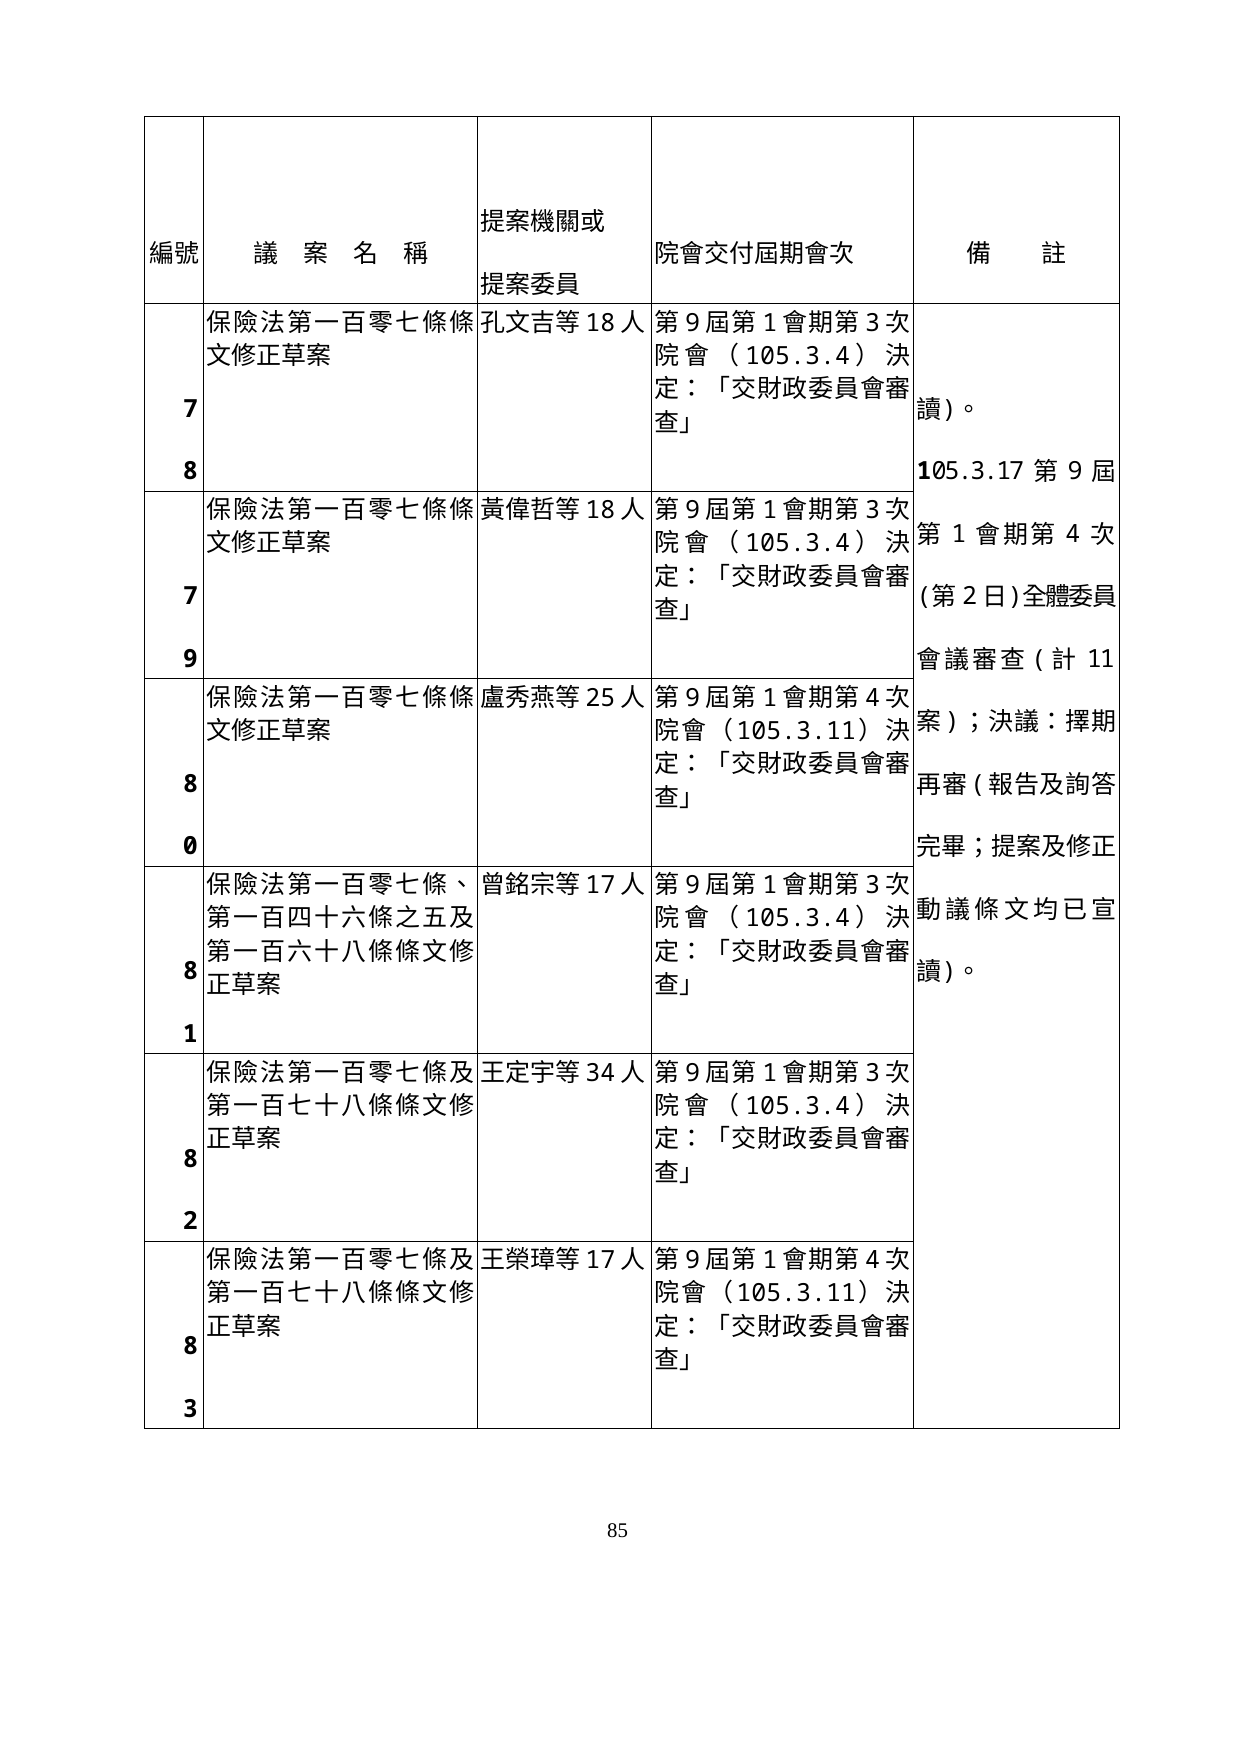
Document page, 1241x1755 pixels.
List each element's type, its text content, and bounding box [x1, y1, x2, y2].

table_cell 第9屆第1會期第3次院會（105.3.4）決定：「交財政委員會審查」 [652, 304, 913, 491]
table_cell 黃偉哲等18人 [478, 492, 651, 678]
table_header 編號 [145, 117, 203, 303]
table_cell 保險法第一百零七條及第一百七十八條條文修正草案 [204, 1054, 477, 1241]
table_cell [145, 492, 203, 678]
table_cell 保險法第一百零七條、第一百四十六條之五及第一百六十八條條文修正草案 [204, 867, 477, 1053]
table_cell 第9屆第1會期第4次院會（105.3.11）決定：「交財政委員會審查」 [652, 679, 913, 866]
table_cell [145, 867, 203, 1053]
table_cell [145, 679, 203, 866]
table_cell 王榮璋等17人 [478, 1242, 651, 1428]
table_cell 第9屆第1會期第3次院會（105.3.4）決定：「交財政委員會審查」 [652, 492, 913, 678]
table_cell 曾銘宗等17人 [478, 867, 651, 1053]
table_cell [145, 1054, 203, 1241]
table_cell 第9屆第1會期第4次院會（105.3.11）決定：「交財政委員會審查」 [652, 1242, 913, 1428]
table_header 提案機關或 提案委員 [478, 117, 651, 303]
table_header 院會交付屆期會次 [652, 117, 913, 303]
table_header 備 註 [914, 117, 1119, 303]
table_cell [145, 1242, 203, 1428]
table_cell 孔文吉等18人 [478, 304, 651, 491]
table_cell [145, 304, 203, 491]
table_cell 保險法第一百零七條條文修正草案 [204, 304, 477, 491]
table_cell 保險法第一百零七條條文修正草案 [204, 492, 477, 678]
table_cell 讀)。 105.3.17第9屆第1會期第4次(第2日)全體委員會議審查(計11案)；決議：擇期再審(報告及詢答完畢；提案及修正動議條文均已宣讀)。 [914, 304, 1119, 1428]
table_cell 第9屆第1會期第3次院會（105.3.4）決定：「交財政委員會審查」 [652, 1054, 913, 1241]
table_cell 保險法第一百零七條條文修正草案 [204, 679, 477, 866]
table_cell 盧秀燕等25人 [478, 679, 651, 866]
table_cell 保險法第一百零七條及第一百七十八條條文修正草案 [204, 1242, 477, 1428]
table_cell 王定宇等34人 [478, 1054, 651, 1241]
table_cell 第9屆第1會期第3次院會（105.3.4）決定：「交財政委員會審查」 [652, 867, 913, 1053]
table_header 議 案 名 稱 [204, 117, 477, 303]
